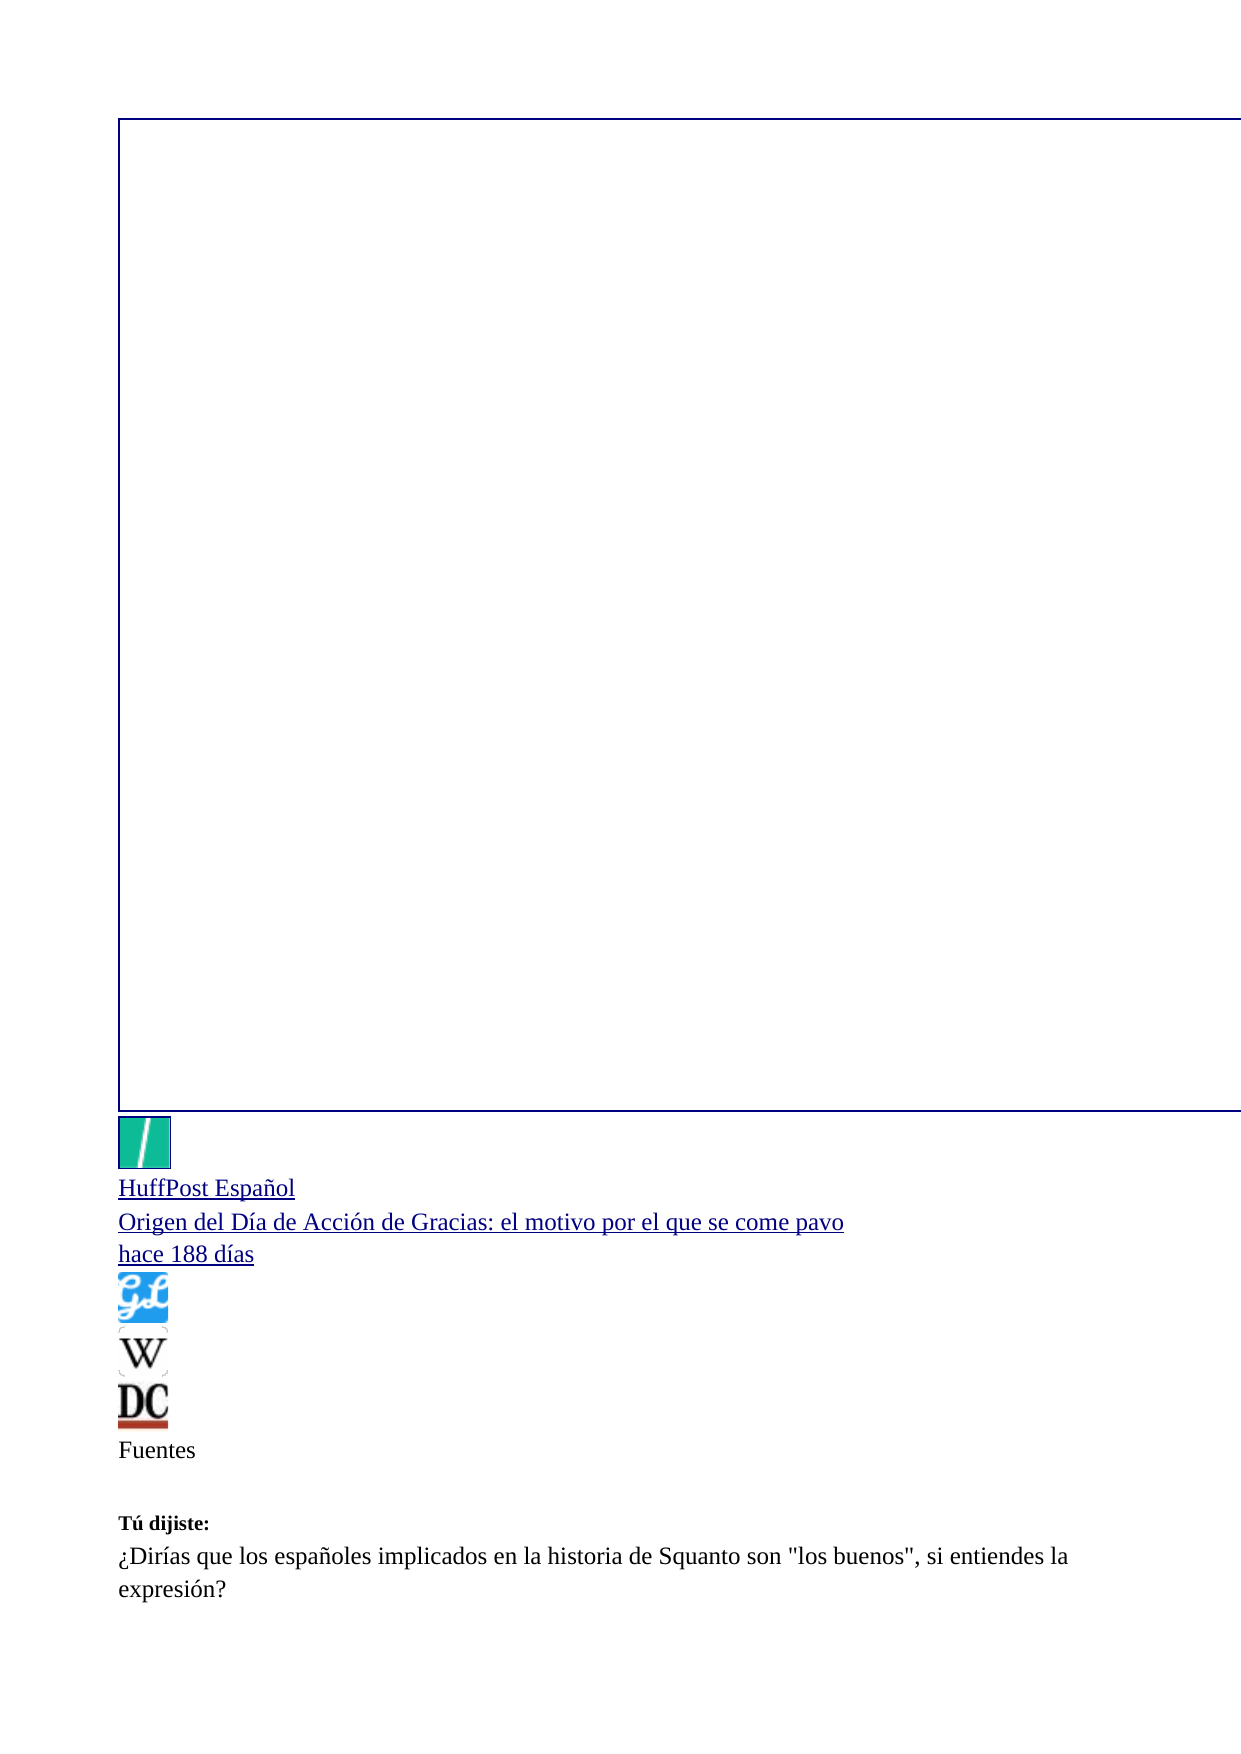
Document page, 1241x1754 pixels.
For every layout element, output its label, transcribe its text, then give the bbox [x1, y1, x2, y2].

subtitle Tú dijiste: [118, 1510, 1122, 1534]
text Origen del Día de Acción de Gracias: el motivo por el que se come pavo [118, 1207, 1122, 1235]
picture [120, 1118, 170, 1168]
picture [118, 1381, 169, 1432]
text Fuentes [118, 1435, 1122, 1464]
text HuffPost Español [118, 1173, 1122, 1202]
picture [118, 1272, 169, 1323]
picture [118, 1326, 169, 1377]
text hace 188 días [118, 1239, 1122, 1268]
text ¿Dirías que los españoles implicados en la historia de Squanto son "los buenos", si entiendes la expresión? [118, 1541, 1122, 1602]
